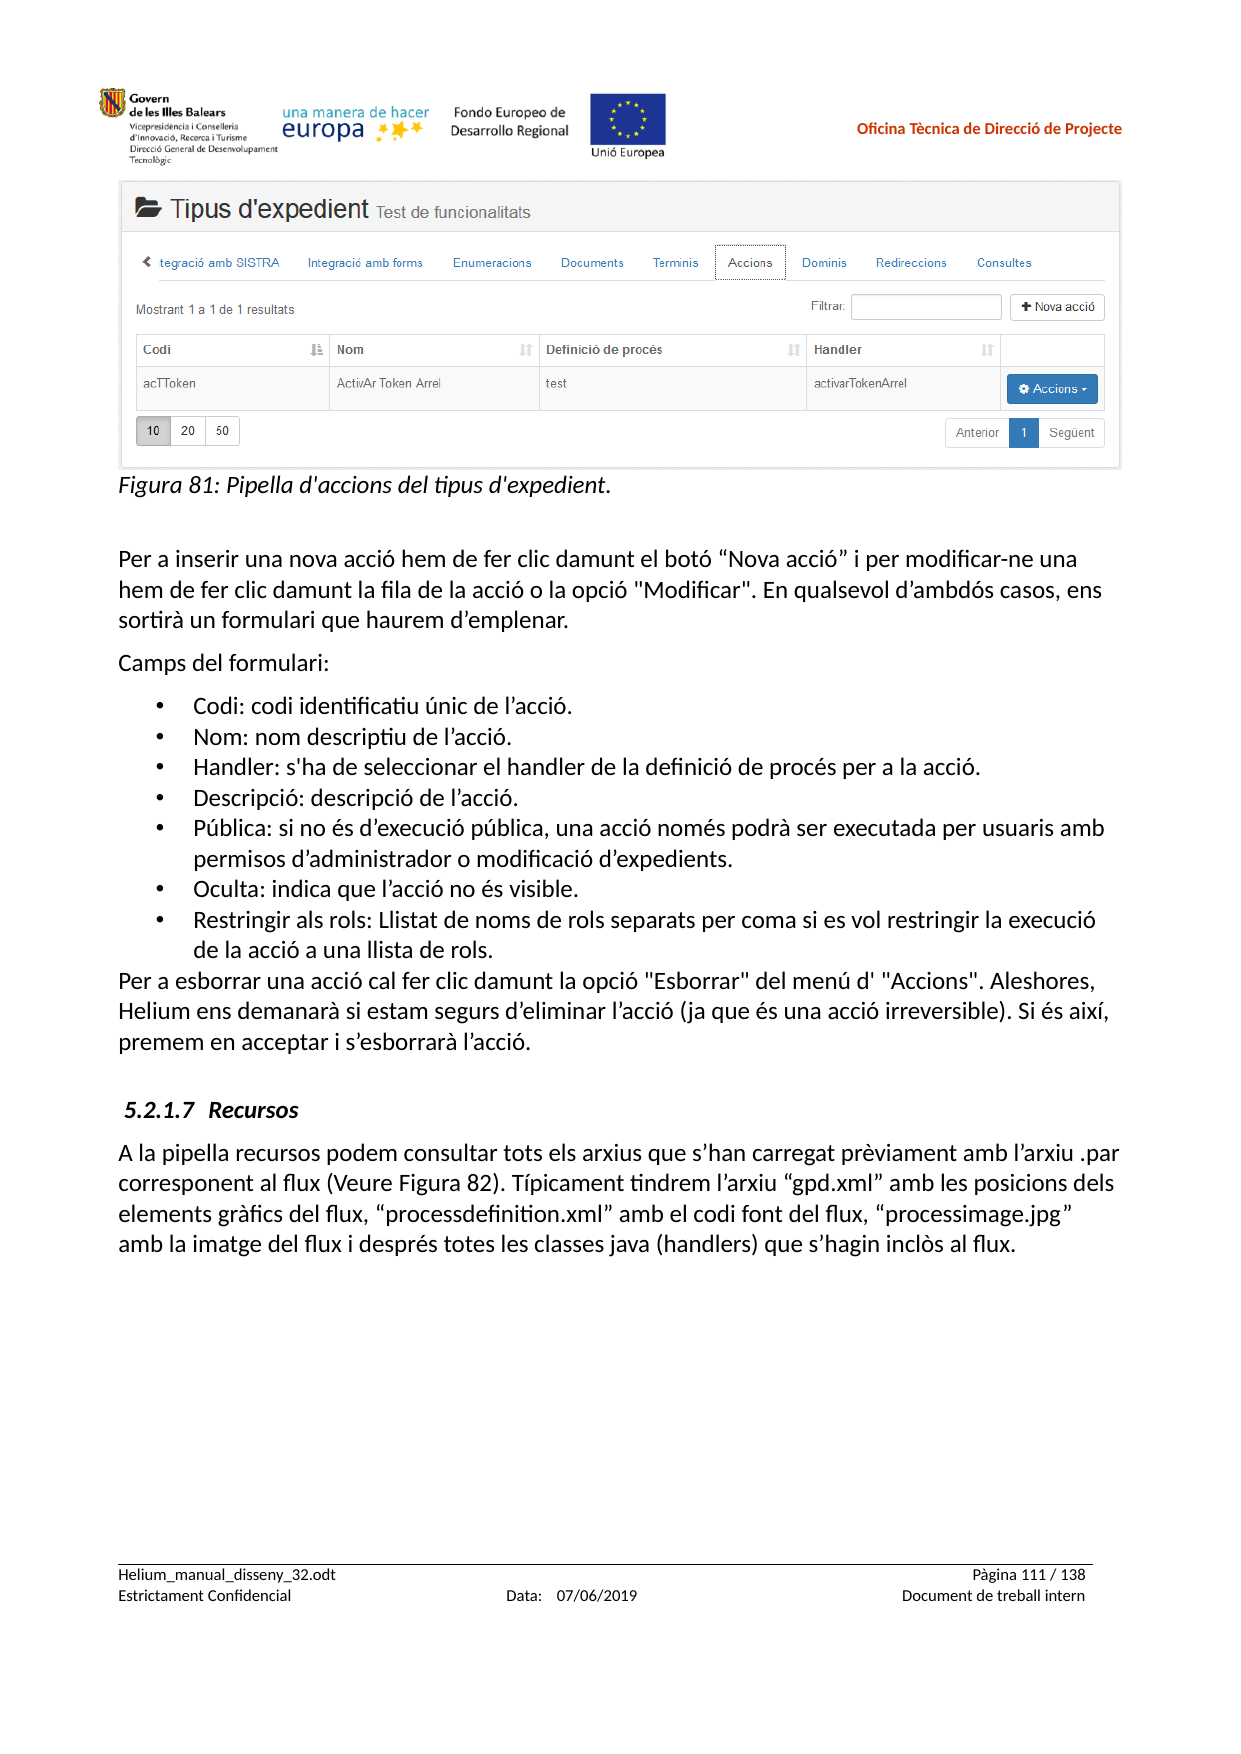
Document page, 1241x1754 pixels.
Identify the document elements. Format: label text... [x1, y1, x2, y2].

list Codi: codi identificatiu únic de l’acció. [156, 690, 1122, 721]
list Nom: nom descriptiu de l’acció. [156, 721, 1122, 751]
list Oculta: indica que l’acció no és visible. [156, 873, 1122, 904]
text Figura 81: Pipella d'accions del tipus d'expedient. [118, 470, 1122, 500]
text Per a inserir una nova acció hem de fer clic damunt el botó “Nova acció” i per modificar-ne una hem de fer clic damunt la fila de la acció o la opció "Modificar". En qualsevol d’ambdós casos, ens sortirà un formulari que haurem d’emplenar. [118, 543, 1122, 635]
picture [99, 87, 668, 166]
list Descripció: descripció de l’acció. [156, 782, 1122, 812]
text A la pipella recursos podem consultar tots els arxius que s’han carregat prèviament amb l’arxiu .par corresponent al flux (Veure Figura 82). Típicament tindrem l’arxiu “gpd.xml” amb les posicions dels elements gràfics del flux, “processdefinition.xml” amb el codi font del flux, “processimage.jpg” amb la imatge del flux i després totes les classes java (handlers) que s’hagin inclòs al flux. [118, 1137, 1122, 1259]
subtitle Recursos [118, 1094, 1122, 1124]
text Camps del formulari: [118, 647, 1122, 678]
list Restringir als rols: Llistat de noms de rols separats per coma si es vol restringir la execució de la acció a una llista de rols. [156, 904, 1122, 965]
picture [118, 180, 1123, 470]
list Pública: si no és d’execució pública, una acció només podrà ser executada per usuaris amb permisos d’administrador o modificació d’expedients. [156, 812, 1122, 873]
text Per a esborrar una acció cal fer clic damunt la opció "Esborrar" del menú d' "Accions". Aleshores, Helium ens demanarà si estam segurs d’eliminar l’acció (ja que és una acció irreversible). Si és així, premem en acceptar i s’esborrarà l’acció. [118, 965, 1122, 1057]
list Handler: s'ha de seleccionar el handler de la definició de procés per a la acció. [156, 751, 1122, 782]
